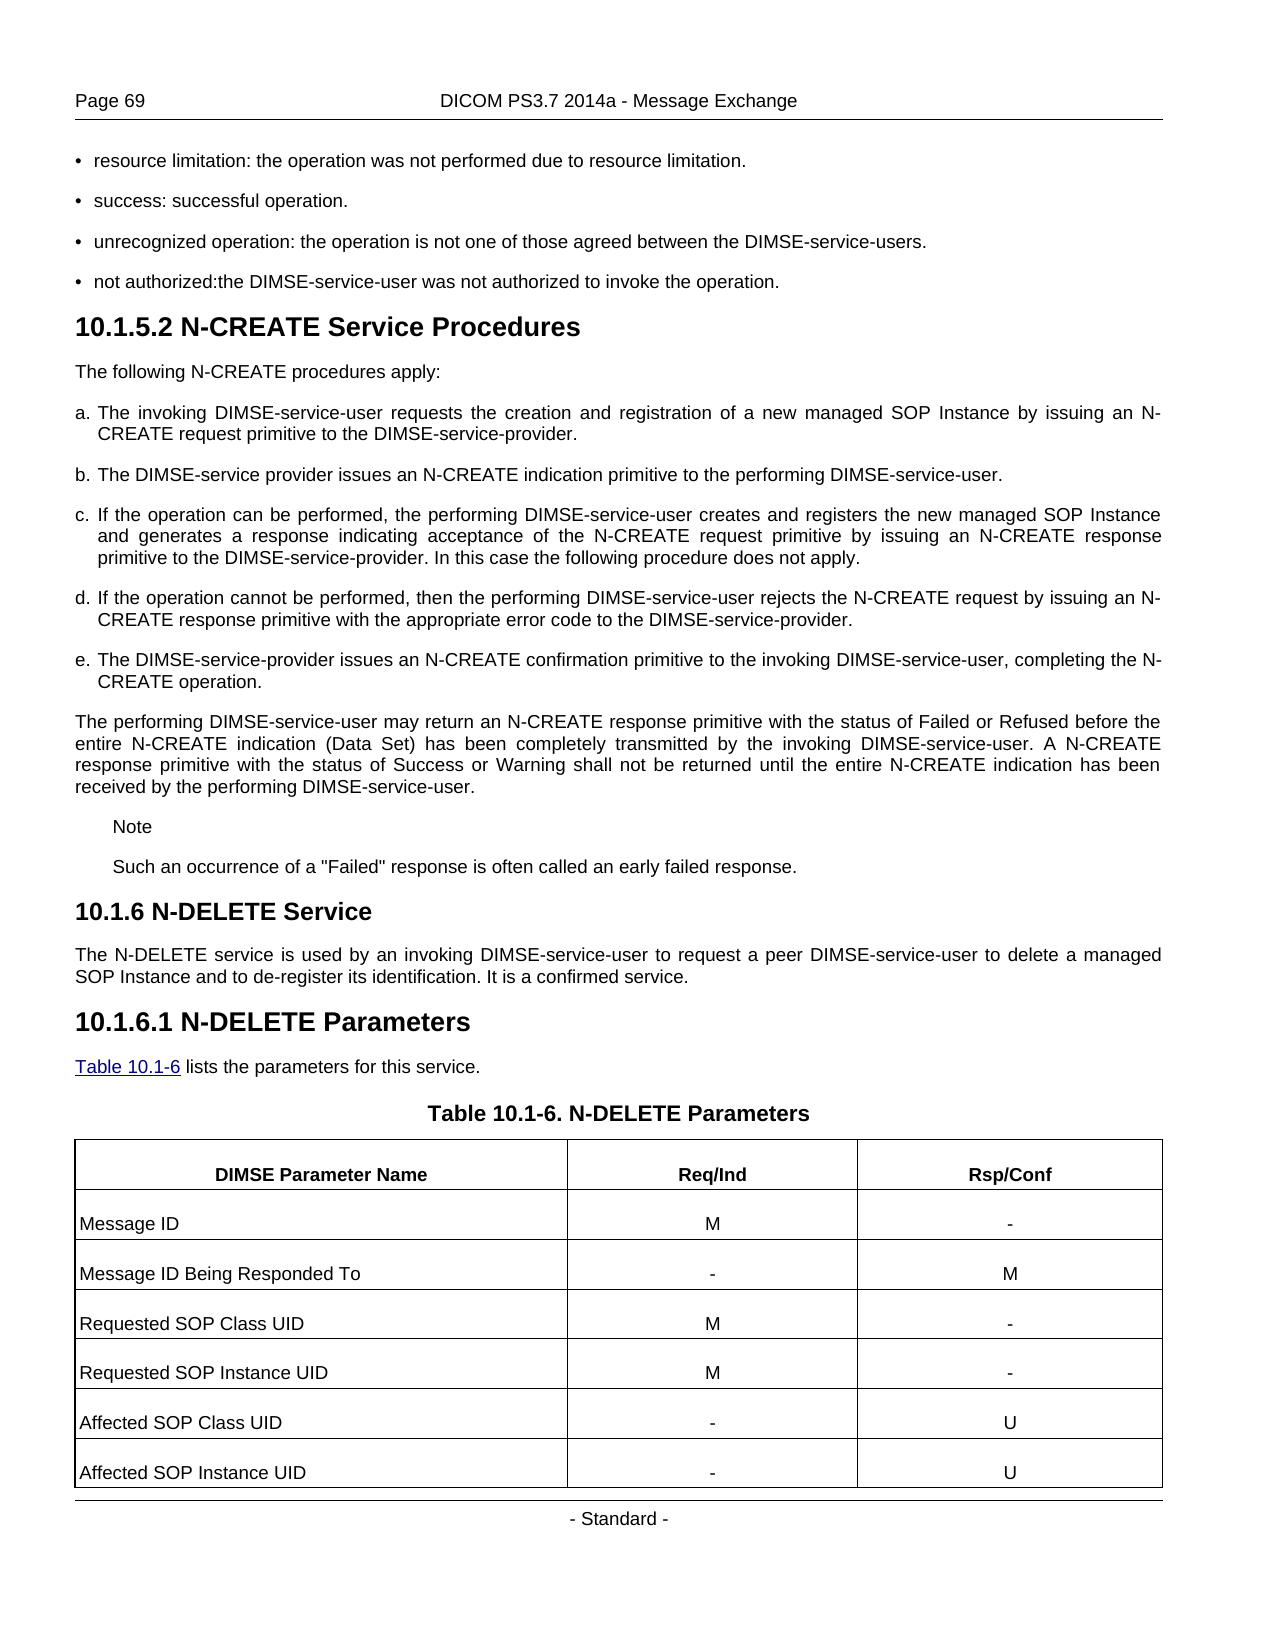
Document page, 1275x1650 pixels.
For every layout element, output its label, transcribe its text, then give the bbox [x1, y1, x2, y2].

list If the operation cannot be performed, then the performing DIMSE-service-user rejects the N-CREATE request by issuing an N-CREATE response primitive with the appropriate error code to the DIMSE-service-provider. [75, 587, 1162, 630]
list unrecognized operation: the operation is not one of those agreed between the DIMSE-service-users. [75, 231, 1162, 252]
table_cell Affected SOP Instance UID [76, 1439, 567, 1487]
text 10.1.6.1 N-DELETE Parameters [75, 1006, 1162, 1037]
list success: successful operation. [75, 190, 1162, 212]
table_cell M [568, 1190, 857, 1239]
list The invoking DIMSE-service-user requests the creation and registration of a new managed SOP Instance by issuing an N-CREATE request primitive to the DIMSE-service-provider. [75, 402, 1162, 445]
table_cell U [858, 1389, 1162, 1437]
text 10.1.6 N-DELETE Service [75, 897, 1162, 925]
table_header DIMSE Parameter Name [76, 1140, 567, 1189]
table_cell M [568, 1339, 857, 1388]
text Table 10.1-6 lists the parameters for this service. [75, 1056, 1162, 1077]
table_header Req/Ind [568, 1140, 857, 1189]
table_cell - [568, 1389, 857, 1437]
table_cell Message ID Being Responded To [76, 1240, 567, 1288]
table_cell Affected SOP Class UID [76, 1389, 567, 1437]
table_cell M [568, 1290, 857, 1338]
text Table 10.1-6. N-DELETE Parameters [75, 1100, 1162, 1126]
list The DIMSE-service provider issues an N-CREATE indication primitive to the performing DIMSE-service-user. [75, 463, 1162, 485]
text The following N-CREATE procedures apply: [75, 361, 1162, 383]
table_cell Message ID [76, 1190, 567, 1239]
text Note [112, 816, 1125, 837]
table_cell - [858, 1339, 1162, 1388]
list The DIMSE-service-provider issues an N-CREATE confirmation primitive to the invoking DIMSE-service-user, completing the N-CREATE operation. [75, 649, 1162, 692]
text The performing DIMSE-service-user may return an N-CREATE response primitive with the status of Failed or Refused before the entire N-CREATE indication (Data Set) has been completely transmitted by the invoking DIMSE-service-user. A N-CREATE response primitive with the status of Success or Warning shall not be returned until the entire N-CREATE indication has been received by the performing DIMSE-service-user. [75, 711, 1162, 797]
table_cell - [568, 1439, 857, 1487]
table_cell Requested SOP Class UID [76, 1290, 567, 1338]
text Such an occurrence of a "Failed" response is often called an early failed response. [112, 856, 1125, 878]
list not authorized:the DIMSE-service-user was not authorized to invoke the operation. [75, 271, 1162, 292]
list If the operation can be performed, the performing DIMSE-service-user creates and registers the new managed SOP Instance and generates a response indicating acceptance of the N-CREATE request primitive by issuing an N-CREATE response primitive to the DIMSE-service-provider. In this case the following procedure does not apply. [75, 504, 1162, 568]
table_cell U [858, 1439, 1162, 1487]
table_cell M [858, 1240, 1162, 1288]
list resource limitation: the operation was not performed due to resource limitation. [75, 150, 1162, 172]
text The N-DELETE service is used by an invoking DIMSE-service-user to request a peer DIMSE-service-user to delete a managed SOP Instance and to de-register its identification. It is a confirmed service. [75, 944, 1162, 987]
table_cell Requested SOP Instance UID [76, 1339, 567, 1388]
table_cell - [858, 1290, 1162, 1338]
text 10.1.5.2 N-CREATE Service Procedures [75, 311, 1162, 342]
table_cell - [858, 1190, 1162, 1239]
table_header Rsp/Conf [858, 1140, 1162, 1189]
table_cell - [568, 1240, 857, 1288]
